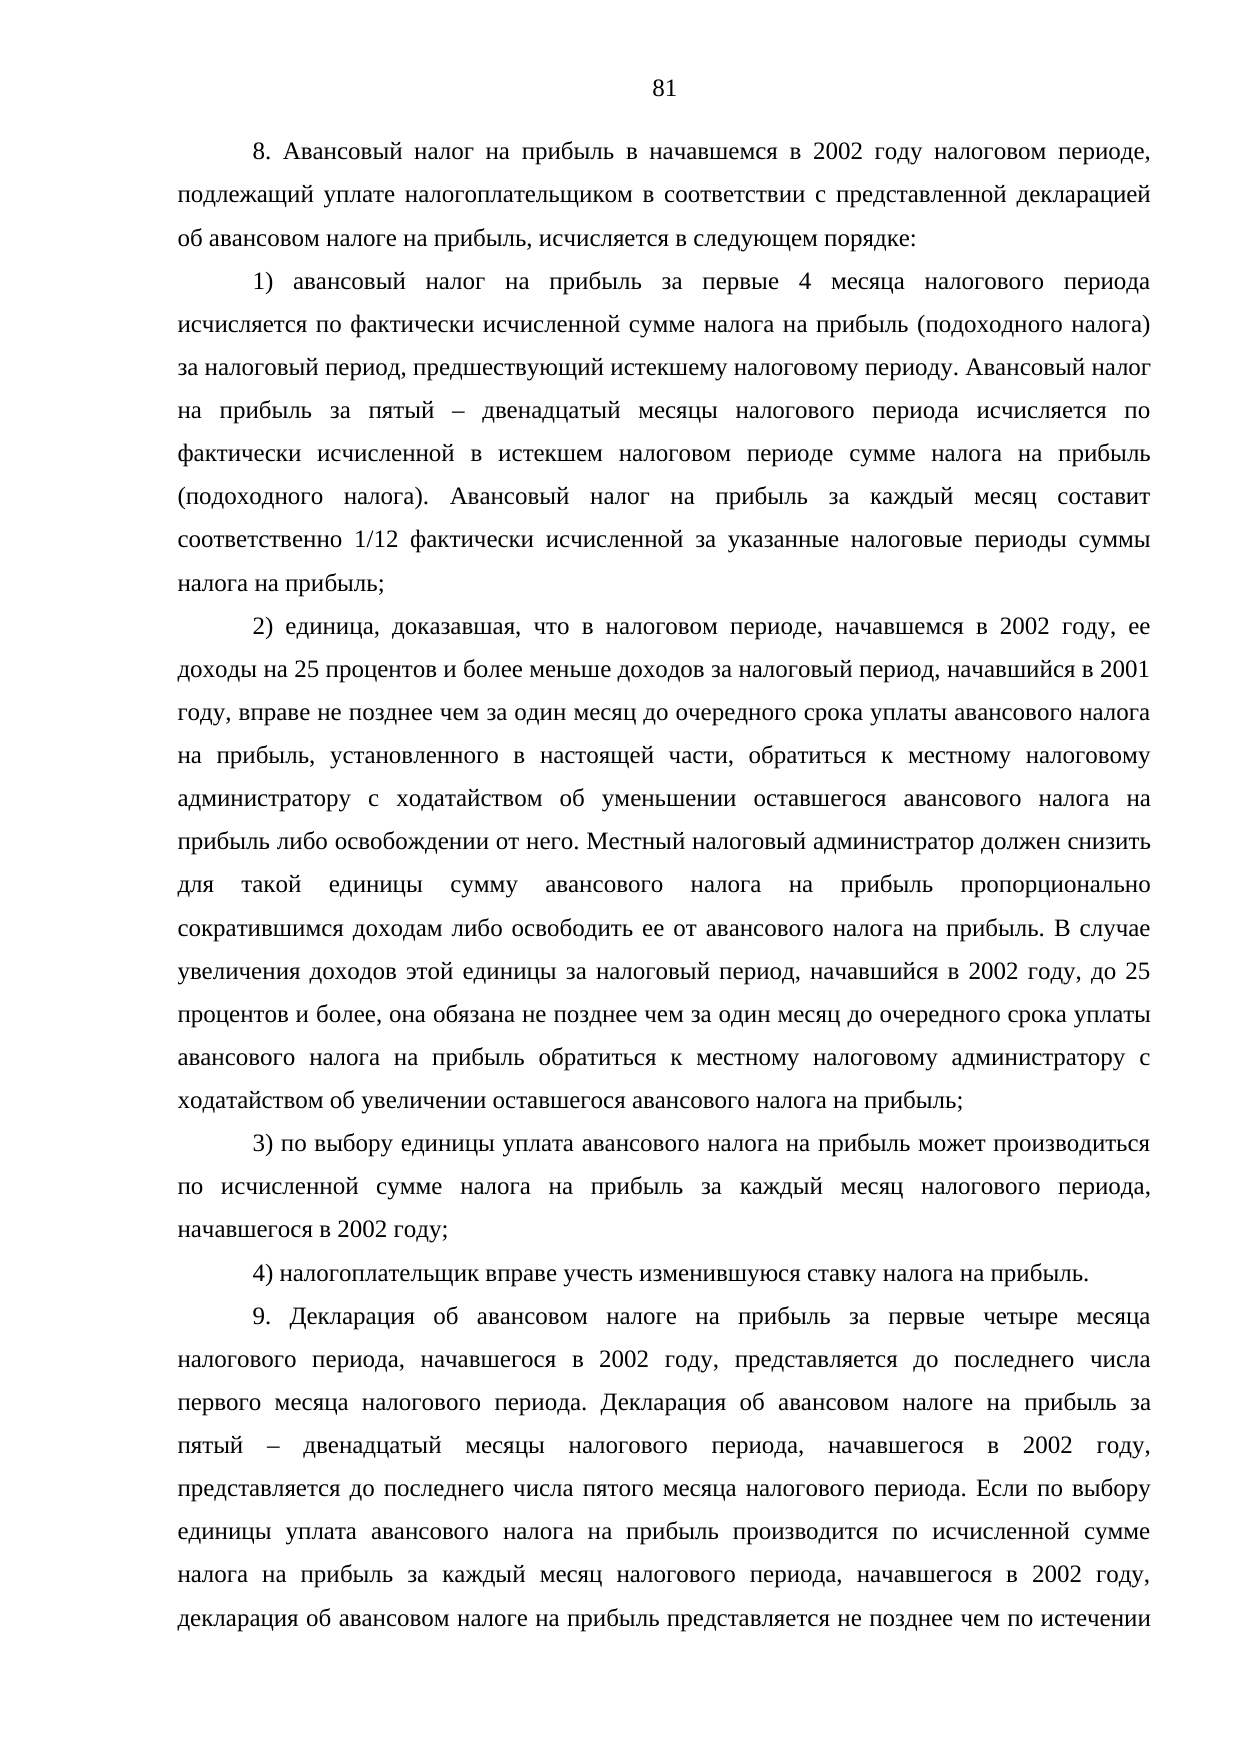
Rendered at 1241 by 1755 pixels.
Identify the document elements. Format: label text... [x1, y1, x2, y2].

text 8. Авансовый налог на прибыль в начавшемся в 2002 году налоговом периоде, подлежащий уплате налогоплательщиком в соответствии с представленной декларацией об авансовом налоге на прибыль, исчисляется в следующем порядке: [177, 136, 1152, 251]
text 1) авансовый налог на прибыль за первые 4 месяца налогового периода исчисляется по фактически исчисленной сумме налога на прибыль (подоходного налога) за налоговый период, предшествующий истекшему налоговому периоду. Авансовый налог на прибыль за пятый – двенадцатый месяцы налогового периода исчисляется по фактически исчисленной в истекшем налоговом периоде сумме налога на прибыль (подоходного налога). Авансовый налог на прибыль за каждый месяц составит соответственно 1/12 фактически исчисленной за указанные налоговые периоды суммы налога на прибыль; [177, 266, 1152, 596]
text 9. Декларация об авансовом налоге на прибыль за первые четыре месяца налогового периода, начавшегося в 2002 году, представляется до последнего числа первого месяца налогового периода. Декларация об авансовом налоге на прибыль за пятый – двенадцатый месяцы налогового периода, начавшегося в 2002 году, представляется до последнего числа пятого месяца налогового периода. Если по выбору единицы уплата авансового налога на прибыль производится по исчисленной сумме налога на прибыль за каждый месяц налогового периода, начавшегося в 2002 году, декларация об авансовом налоге на прибыль представляется не позднее чем по истечении [177, 1301, 1152, 1631]
text 2) единица, доказавшая, что в налоговом периоде, начавшемся в 2002 году, ее доходы на 25 процентов и более меньше доходов за налоговый период, начавшийся в 2001 году, вправе не позднее чем за один месяц до очередного срока уплаты авансового налога на прибыль, установленного в настоящей части, обратиться к местному налоговому администратору с ходатайством об уменьшении оставшегося авансового налога на прибыль либо освобождении от него. Местный налоговый администратор должен снизить для такой единицы сумму авансового налога на прибыль пропорционально сократившимся доходам либо освободить ее от авансового налога на прибыль. В случае увеличения доходов этой единицы за налоговый период, начавшийся в 2002 году, до 25 процентов и более, она обязана не позднее чем за один месяц до очередного срока уплаты авансового налога на прибыль обратиться к местному налоговому администратору с ходатайством об увеличении оставшегося авансового налога на прибыль; [177, 611, 1152, 1114]
text 3) по выбору единицы уплата авансового налога на прибыль может производиться по исчисленной сумме налога на прибыль за каждый месяц налогового периода, начавшегося в 2002 году; [177, 1128, 1152, 1243]
text 4) налогоплательщик вправе учесть изменившуюся ставку налога на прибыль. [177, 1258, 1152, 1286]
